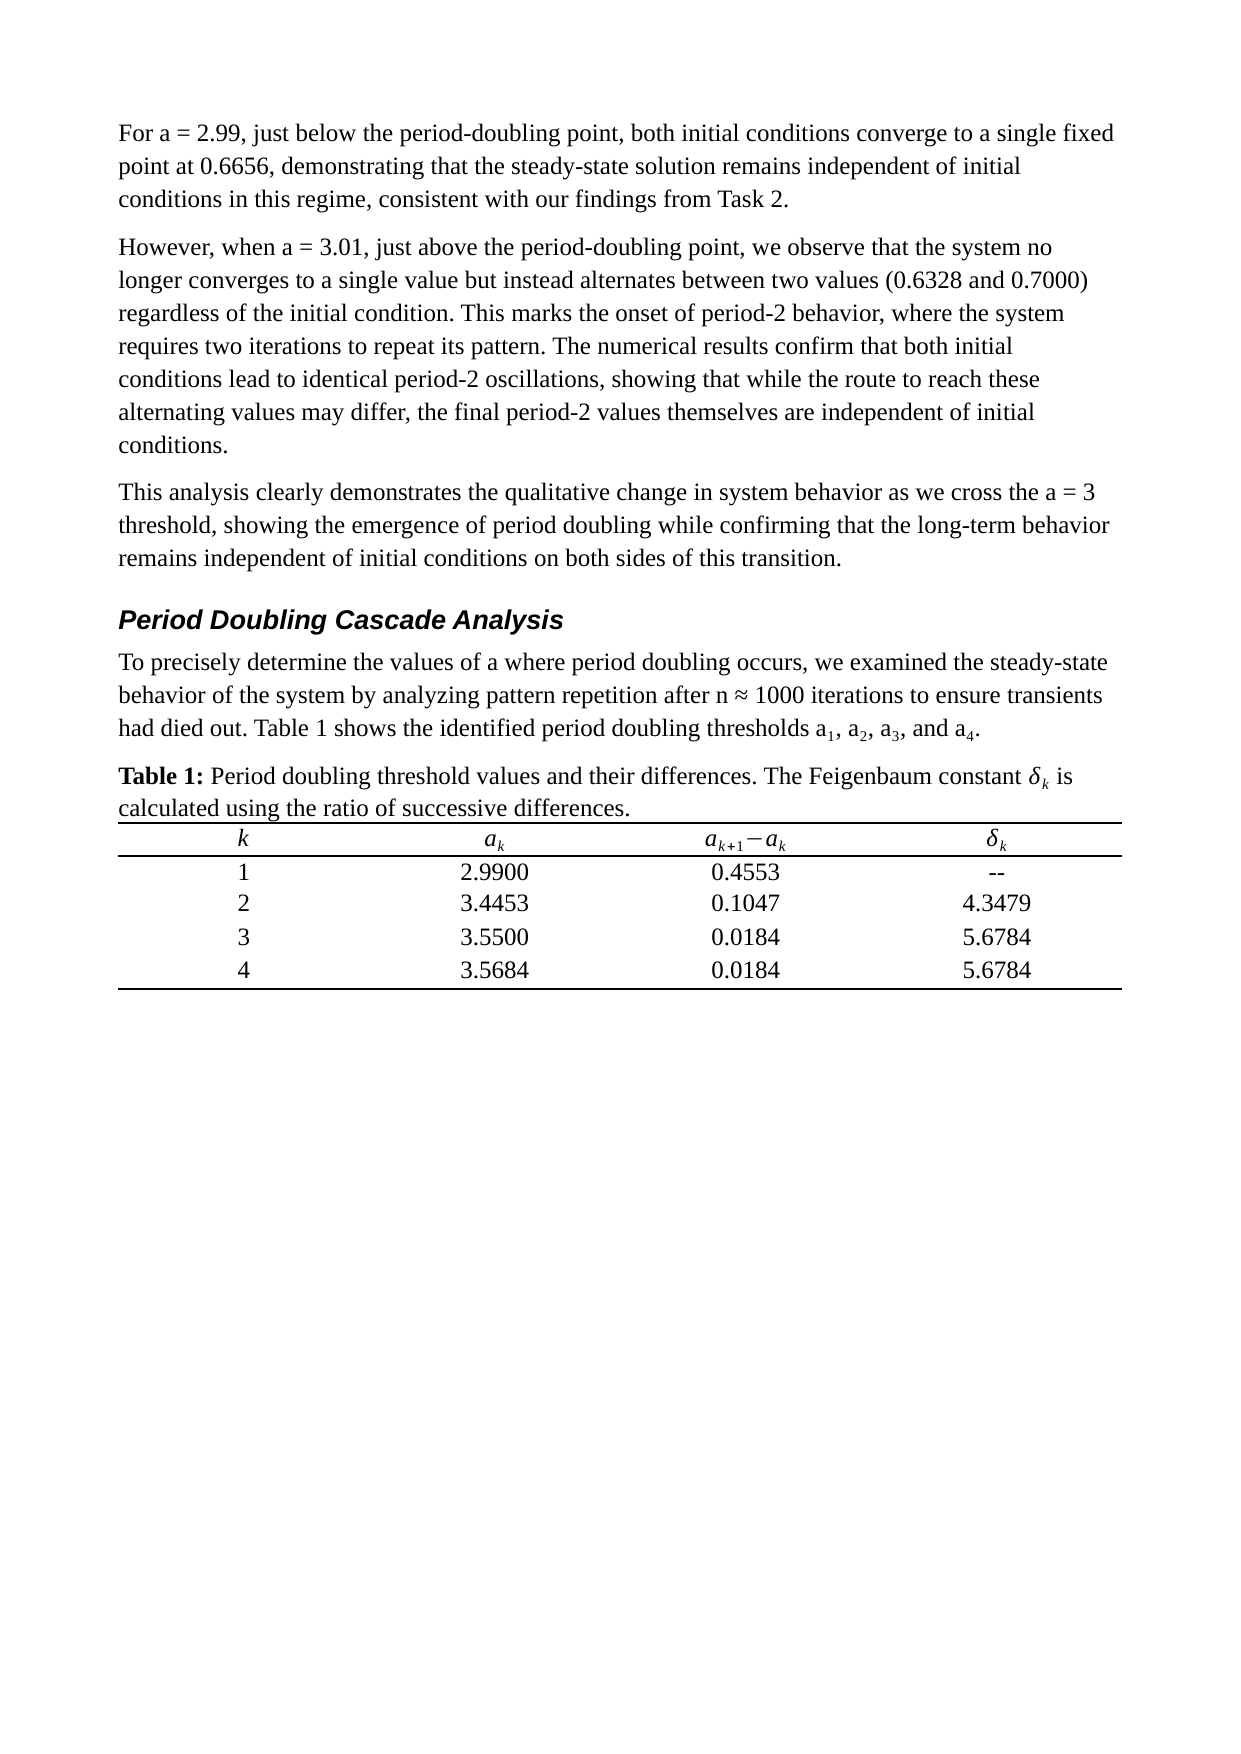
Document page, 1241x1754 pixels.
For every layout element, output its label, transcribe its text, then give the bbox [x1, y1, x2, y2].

table_header [369, 824, 620, 855]
table_cell 5.6784 [871, 922, 1122, 955]
table_cell 0.1047 [620, 889, 871, 922]
table_cell 4.3479 [871, 889, 1122, 922]
table_cell 4 [118, 955, 369, 988]
table_cell -- [871, 857, 1122, 888]
text Table 1: Period doubling threshold values and their differences. The Feigenbaum constant is calculated using the ratio of successive differences. [118, 761, 1122, 822]
table_header [620, 824, 871, 855]
table_cell 3.5500 [369, 922, 620, 955]
table_cell 0.0184 [620, 922, 871, 955]
table_cell 2.9900 [369, 857, 620, 888]
table_cell 1 [118, 857, 369, 888]
table_header [871, 824, 1122, 855]
table_cell 0.4553 [620, 857, 871, 888]
table_cell 3.5684 [369, 955, 620, 988]
text For a = 2.99, just below the period-doubling point, both initial conditions converge to a single fixed point at 0.6656, demonstrating that the steady-state solution remains independent of initial conditions in this regime, consistent with our findings from Task 2. [118, 118, 1122, 213]
text This analysis clearly demonstrates the qualitative change in system behavior as we cross the a = 3 threshold, showing the emergence of period doubling while confirming that the long-term behavior remains independent of initial conditions on both sides of this transition. [118, 477, 1122, 572]
subtitle Period Doubling Cascade Analysis [118, 604, 1122, 635]
text To precisely determine the values of a where period doubling occurs, we examined the steady-state behavior of the system by analyzing pattern repetition after n ≈ 1000 iterations to ensure transients had died out. Table 1 shows the identified period doubling thresholds a₁, a₂, a₃, and a₄. [118, 647, 1122, 742]
table_cell 3 [118, 922, 369, 955]
table_cell 3.4453 [369, 889, 620, 922]
text However, when a = 3.01, just above the period-doubling point, we observe that the system no longer converges to a single value but instead alternates between two values (0.6328 and 0.7000) regardless of the initial condition. This marks the onset of period-2 behavior, where the system requires two iterations to repeat its pattern. The numerical results confirm that both initial conditions lead to identical period-2 oscillations, showing that while the route to reach these alternating values may differ, the final period-2 values themselves are independent of initial conditions. [118, 232, 1122, 459]
table_cell 5.6784 [871, 955, 1122, 988]
table_cell 0.0184 [620, 955, 871, 988]
table_header [118, 824, 369, 855]
table_cell 2 [118, 889, 369, 922]
